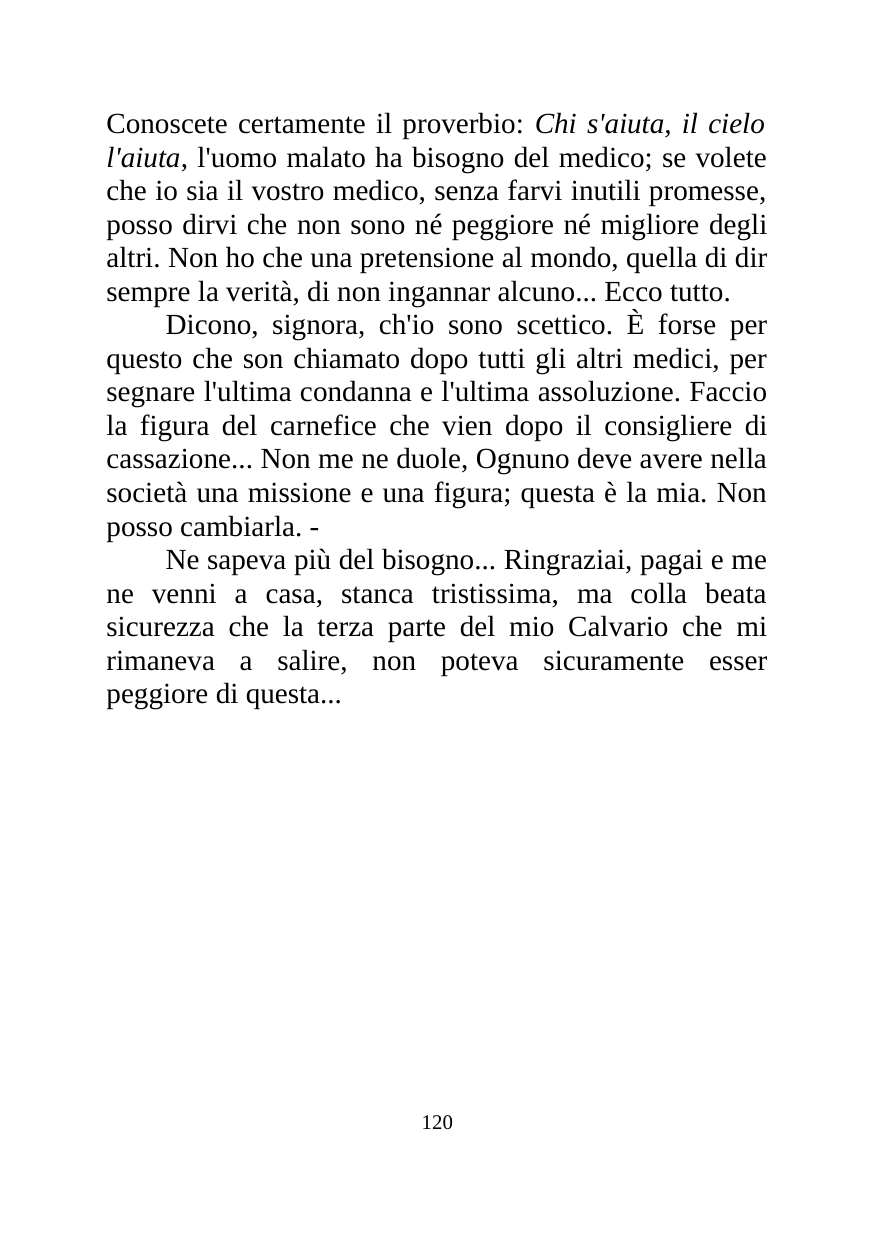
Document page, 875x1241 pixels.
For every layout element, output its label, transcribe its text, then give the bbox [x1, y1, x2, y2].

text Ne sapeva più del bisogno... Ringraziai, pagai e me ne venni a casa, stanca tristissima, ma colla beata sicurezza che la terza parte del mio Calvario che mi rimaneva a salire, non poteva sicuramente esser peggiore di questa... [106, 542, 768, 710]
text Dicono, signora, ch'io sono scettico. È forse per questo che son chiamato dopo tutti gli altri medici, per segnare l'ultima condanna e l'ultima assoluzione. Faccio la figura del carnefice che vien dopo il consigliere di cassazione... Non me ne duole, Ognuno deve avere nella società una missione e una figura; questa è la mia. Non posso cambiarla. - [106, 307, 768, 542]
text Conoscete certamente il proverbio: Chi s'aiuta, il cielo l'aiuta, l'uomo malato ha bisogno del medico; se volete che io sia il vostro medico, senza farvi inutili promesse, posso dirvi che non sono né peggiore né migliore degli altri. Non ho che una pretensione al mondo, quella di dir sempre la verità, di non ingannar alcuno... Ecco tutto. [106, 106, 768, 307]
